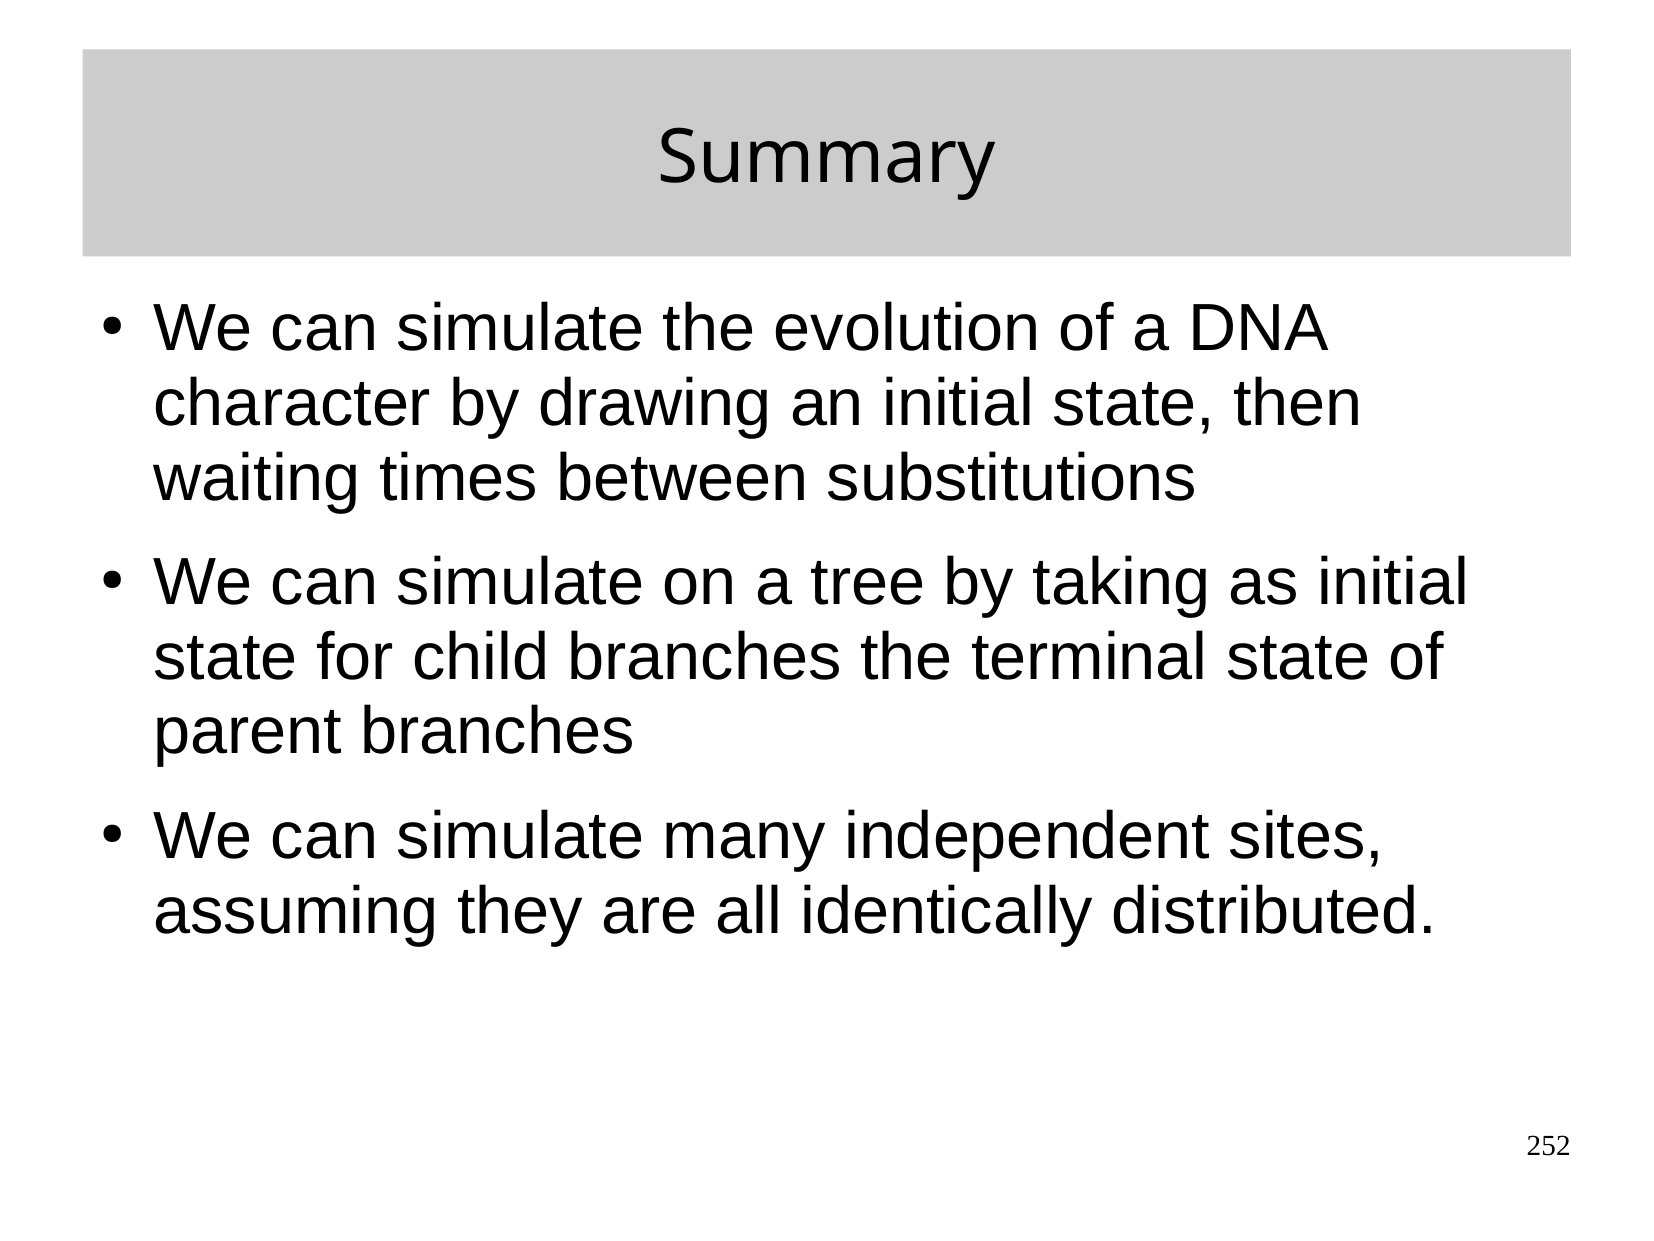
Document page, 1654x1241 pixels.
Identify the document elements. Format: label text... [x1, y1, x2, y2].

list We can simulate the evolution of a DNA character by drawing an initial state, then waiting times between substitutions We can simulate on a tree by taking as initial state for child branches the terminal state of parent branches We can simulate many independent sites, assuming they are all identically distributed. [82, 290, 1571, 1171]
title Summary [82, 49, 1571, 257]
